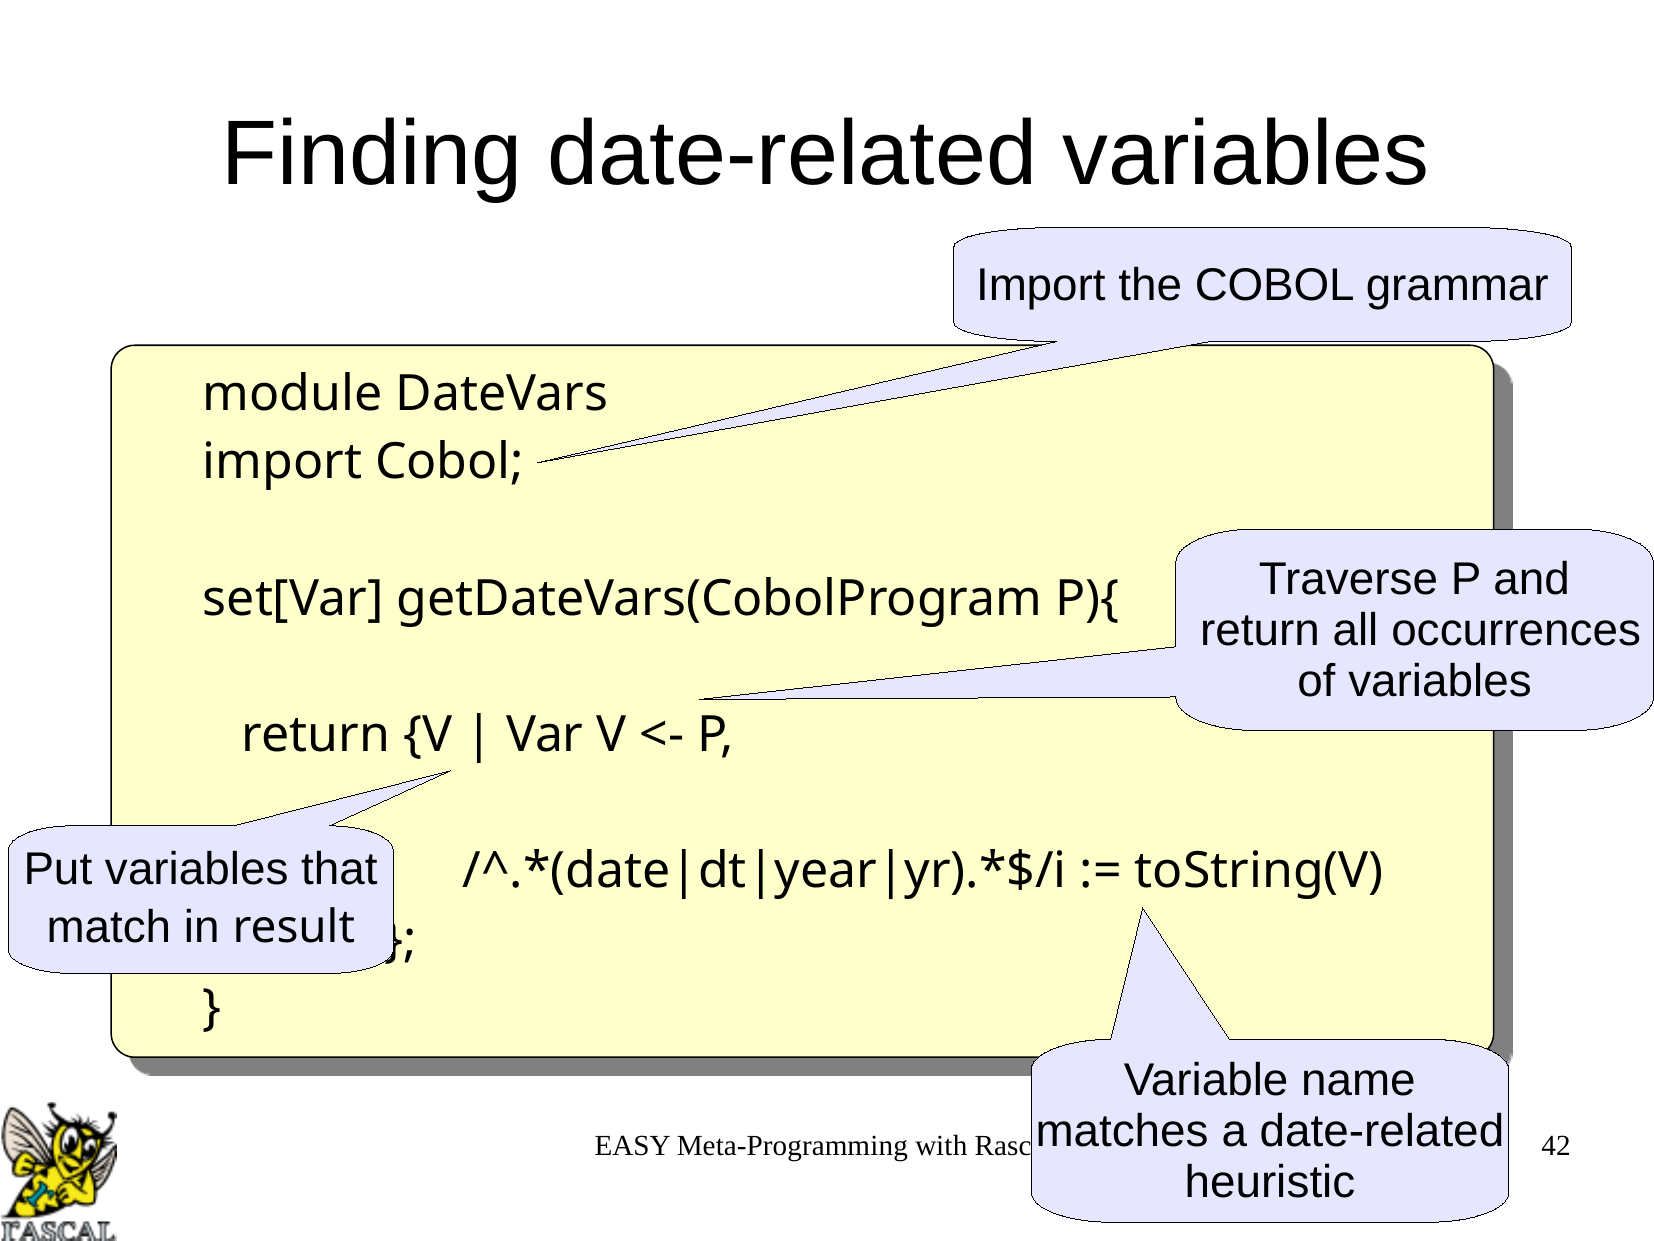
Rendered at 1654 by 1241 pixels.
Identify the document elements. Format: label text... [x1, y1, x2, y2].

text_box [111, 974, 188, 1058]
text_box [1174, 345, 1483, 349]
text_box Variable name matches a date-related heuristic [1031, 907, 1509, 1223]
text_box Put variables that match in result [8, 770, 451, 974]
text_box Import the COBOL grammar [537, 227, 1572, 463]
text_box Traverse P and return all occurrences of variables [699, 529, 1654, 731]
text_box [111, 345, 1037, 825]
picture [0, 1102, 117, 1241]
title Finding date-related variables [82, 49, 1571, 257]
text_box module DateVars import Cobol; set[Var] getDateVars(CobolProgram P){ return {V | Var V <- P, /^.*(date|dt|year|yr).*$/i := toString(V) }; } [188, 349, 1611, 1060]
